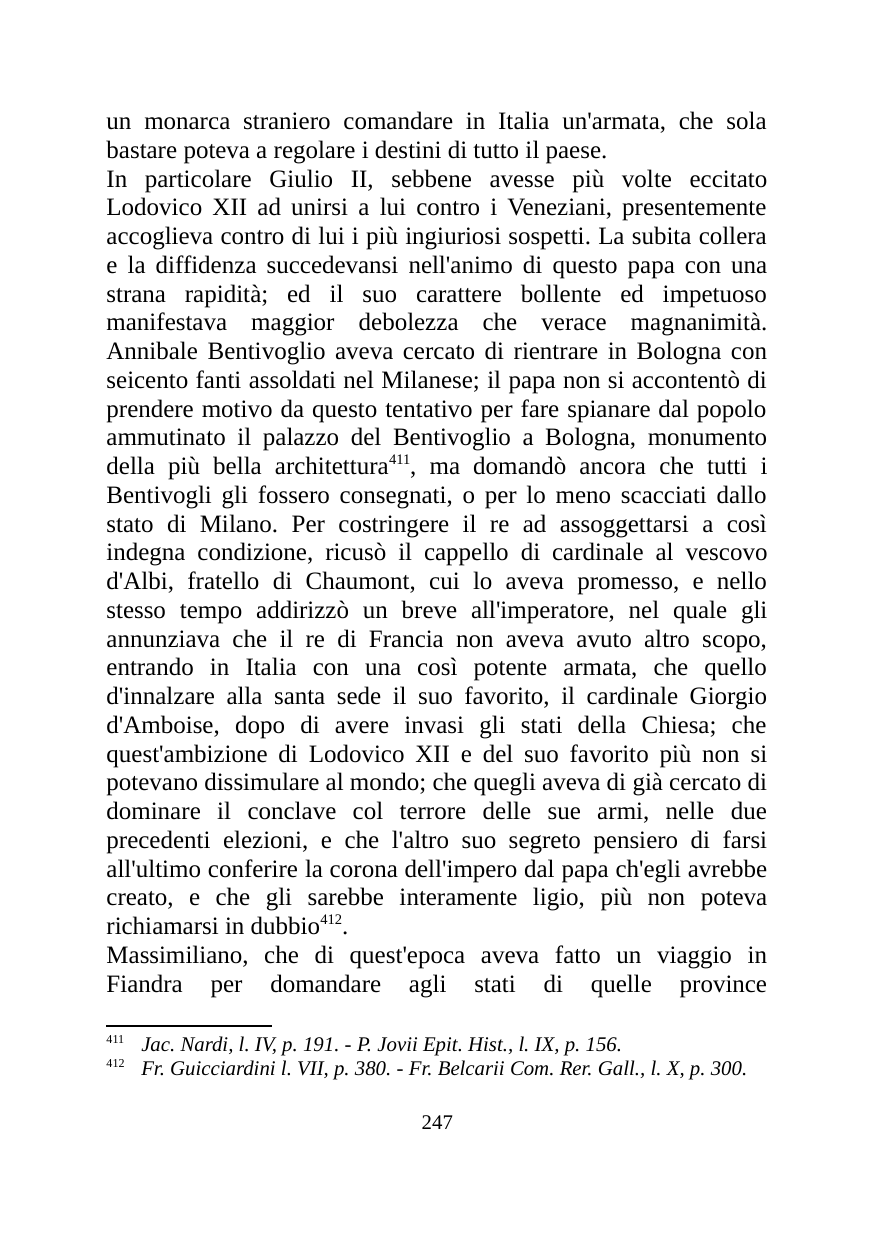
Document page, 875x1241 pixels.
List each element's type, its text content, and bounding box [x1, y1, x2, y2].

text un monarca straniero comandare in Italia un'armata, che sola bastare poteva a regolare i destini di tutto il paese. [106, 106, 768, 164]
text Fr. Guicciardini l. VII, p. 380. - Fr. Belcarii Com. Rer. Gall., l. X, p. 300. [106, 1056, 768, 1080]
text Massimiliano, che di quest'epoca aveva fatto un viaggio in Fiandra per domandare agli stati di quelle province [106, 940, 768, 997]
text Jac. Nardi, l. IV, p. 191. - P. Jovii Epit. Hist., l. IX, p. 156. [106, 1032, 768, 1056]
text In particolare Giulio II, sebbene avesse più volte eccitato Lodovico XII ad unirsi a lui contro i Veneziani, presentemente accoglieva contro di lui i più ingiuriosi sospetti. La subita collera e la diffidenza succedevansi nell'animo di questo papa con una strana rapidità; ed il suo carattere bollente ed impetuoso manifestava maggior debolezza che verace magnanimità. Annibale Bentivoglio aveva cercato di rientrare in Bologna con seicento fanti assoldati nel Milanese; il papa non si accontentò di prendere motivo da questo tentativo per fare spianare dal popolo ammutinato il palazzo del Bentivoglio a Bologna, monumento della più bella architettura, ma domandò ancora che tutti i Bentivogli gli fossero consegnati, o per lo meno scacciati dallo stato di Milano. Per costringere il re ad assoggettarsi a così indegna condizione, ricusò il cappello di cardinale al vescovo d'Albi, fratello di Chaumont, cui lo aveva promesso, e nello stesso tempo addirizzò un breve all'imperatore, nel quale gli annunziava che il re di Francia non aveva avuto altro scopo, entrando in Italia con una così potente armata, che quello d'innalzare alla santa sede il suo favorito, il cardinale Giorgio d'Amboise, dopo di avere invasi gli stati della Chiesa; che quest'ambizione di Lodovico XII e del suo favorito più non si potevano dissimulare al mondo; che quegli aveva di già cercato di dominare il conclave col terrore delle sue armi, nelle due precedenti elezioni, e che l'altro suo segreto pensiero di farsi all'ultimo conferire la corona dell'impero dal papa ch'egli avrebbe creato, e che gli sarebbe interamente ligio, più non poteva richiamarsi in dubbio. [106, 164, 768, 940]
